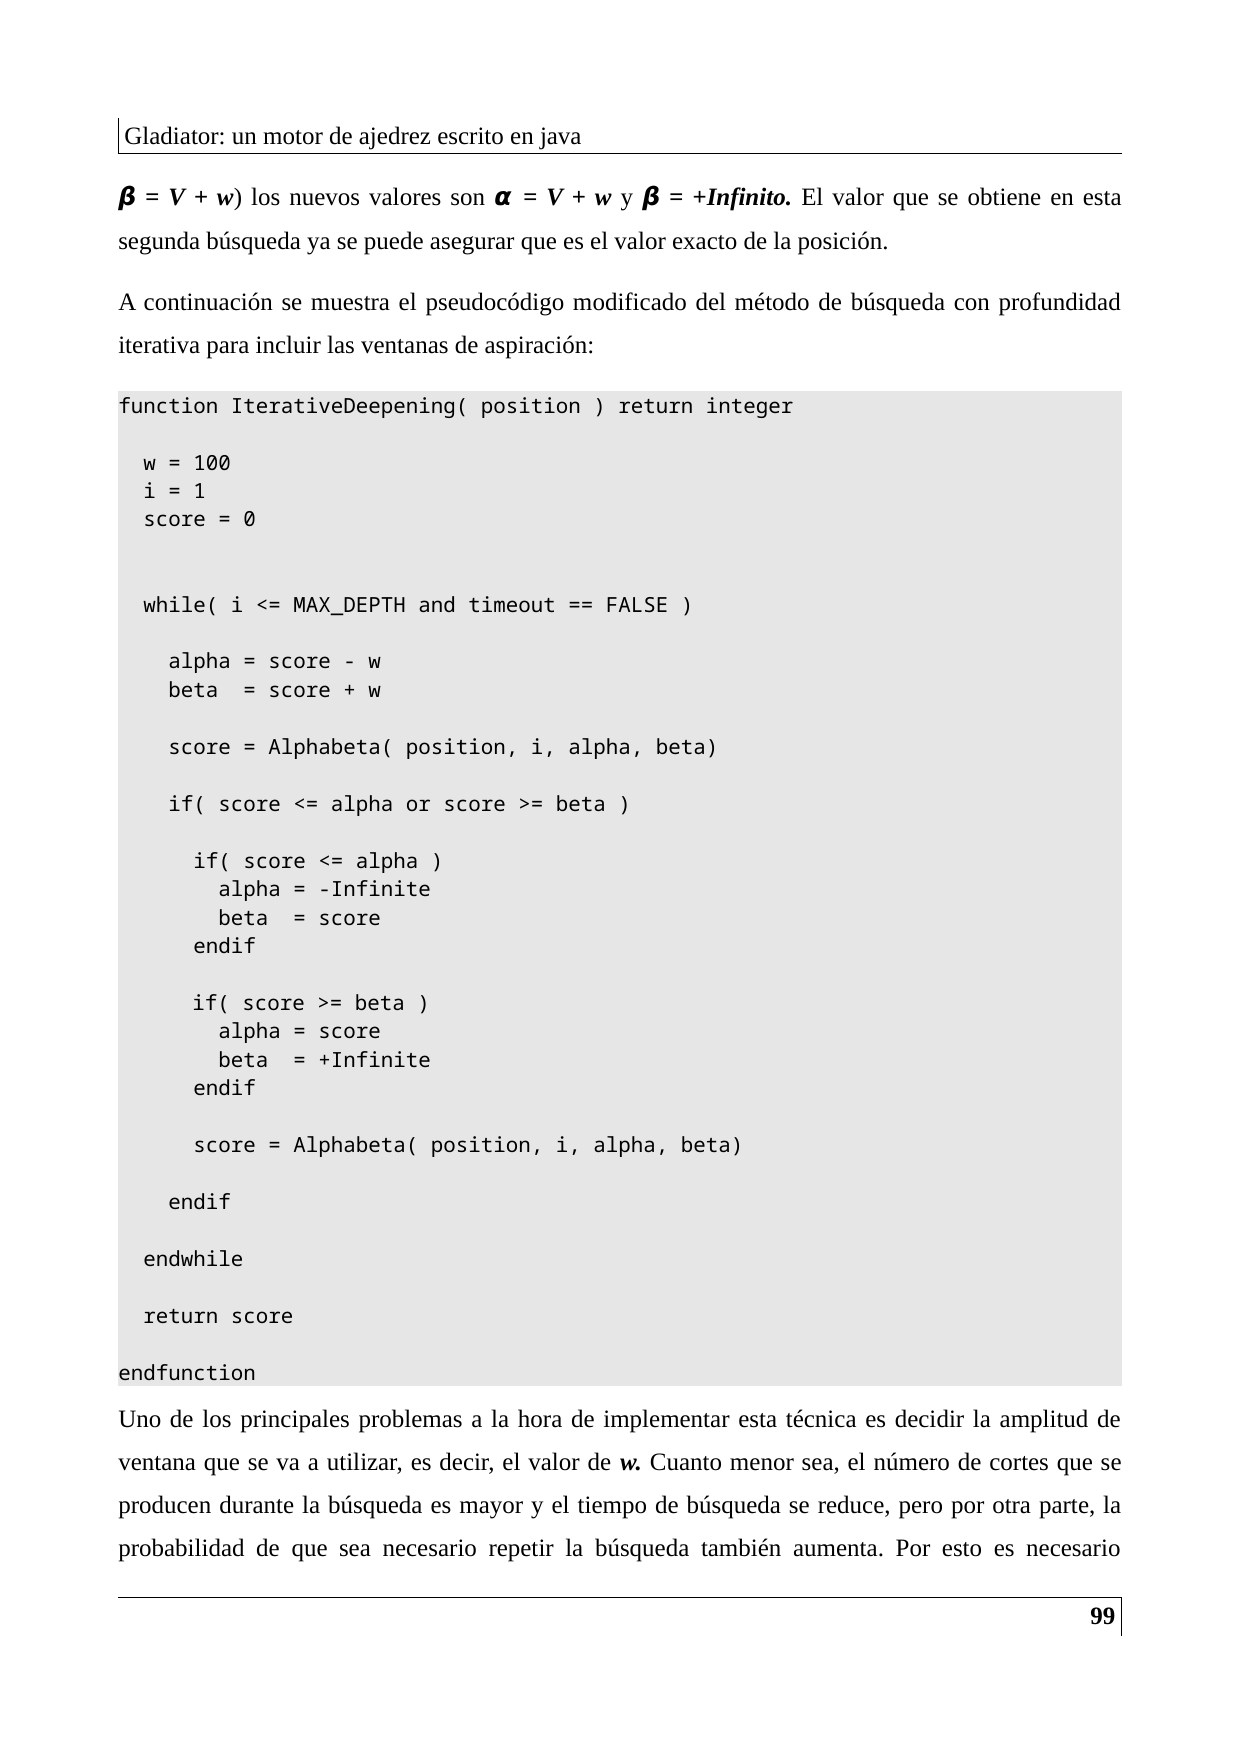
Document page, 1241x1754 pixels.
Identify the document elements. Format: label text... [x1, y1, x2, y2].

text function IterativeDeepening( position ) return integer [118, 391, 1122, 419]
text while( i <= MAX_DEPTH and timeout == FALSE ) [118, 590, 1122, 618]
text beta = score + w [118, 675, 1122, 703]
text endwhile [118, 1244, 1122, 1272]
text alpha = score [118, 1016, 1122, 1045]
text alpha = -Infinite [118, 874, 1122, 903]
text beta = score [118, 903, 1122, 931]
text score = Alphabeta( position, i, alpha, beta) [118, 732, 1122, 760]
text alpha = score - w [118, 647, 1122, 675]
text endif [118, 931, 1122, 959]
text A continuación se muestra el pseudocódigo modificado del método de búsqueda con profundidad iterativa para incluir las ventanas de aspiración: [118, 287, 1122, 359]
text β = V + w) los nuevos valores son α = V + w y β = +Infinito. El valor que se obtiene en esta segunda búsqueda ya se puede asegurar que es el valor exacto de la posición. [118, 182, 1122, 255]
text w = 100 [118, 448, 1122, 476]
text return score [118, 1301, 1122, 1329]
text endif [118, 1187, 1122, 1215]
text endif [118, 1073, 1122, 1102]
text beta = +Infinite [118, 1045, 1122, 1073]
text score = 0 [118, 504, 1122, 533]
text Uno de los principales problemas a la hora de implementar esta técnica es decidir la amplitud de ventana que se va a utilizar, es decir, el valor de w. Cuanto menor sea, el número de cortes que se producen durante la búsqueda es mayor y el tiempo de búsqueda se reduce, pero por otra parte, la probabilidad de que sea necesario repetir la búsqueda también aumenta. Por esto es necesario [118, 1404, 1122, 1562]
text if( score >= beta ) [118, 988, 1122, 1016]
text if( score <= alpha or score >= beta ) [118, 789, 1122, 817]
text endfunction [118, 1358, 1122, 1386]
text score = Alphabeta( position, i, alpha, beta) [118, 1130, 1122, 1158]
text i = 1 [118, 476, 1122, 504]
text if( score <= alpha ) [118, 846, 1122, 874]
